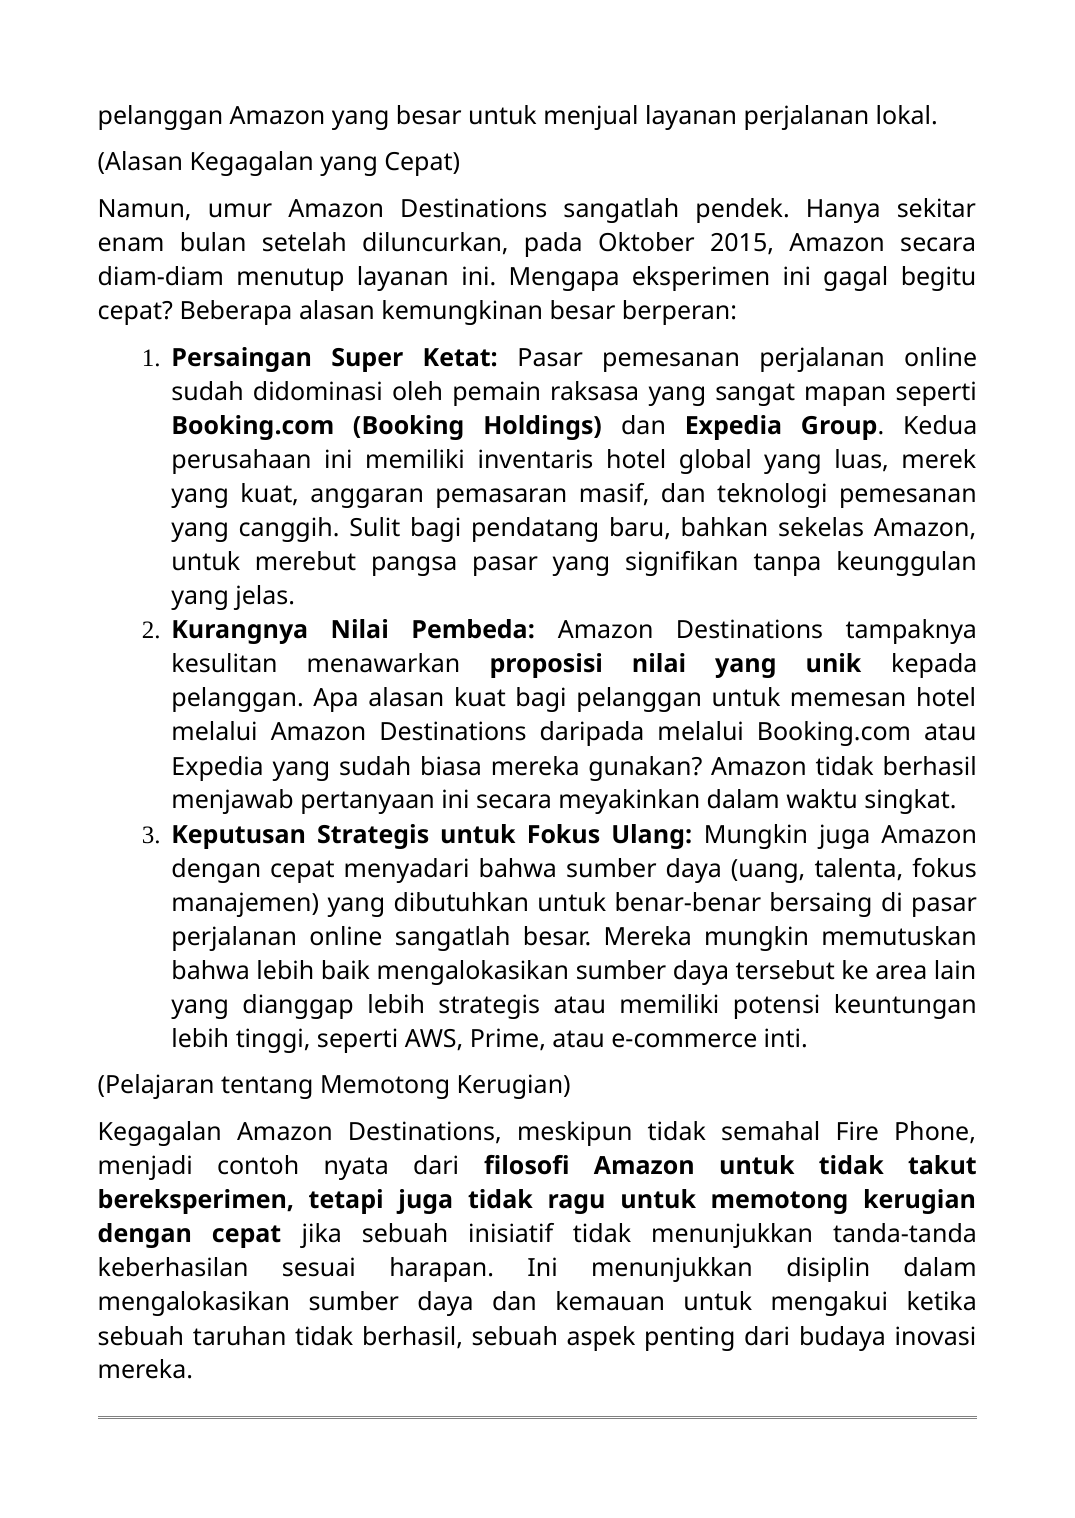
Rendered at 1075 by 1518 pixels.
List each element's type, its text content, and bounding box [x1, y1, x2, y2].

text (Alasan Kegagalan yang Cepat) [97, 144, 977, 178]
list Keputusan Strategis untuk Fokus Ulang: Mungkin juga Amazon dengan cepat menyadari bahwa sumber daya (uang, talenta, fokus manajemen) yang dibutuhkan untuk benar-benar bersaing di pasar perjalanan online sangatlah besar. Mereka mungkin memutuskan bahwa lebih baik mengalokasikan sumber daya tersebut ke area lain yang dianggap lebih strategis atau memiliki potensi keuntungan lebih tinggi, seperti AWS, Prime, atau e-commerce inti. [142, 816, 977, 1055]
text Namun, umur Amazon Destinations sangatlah pendek. Hanya sekitar enam bulan setelah diluncurkan, pada Oktober 2015, Amazon secara diam-diam menutup layanan ini. Mengapa eksperimen ini gagal begitu cepat? Beberapa alasan kemungkinan besar berperan: [97, 191, 977, 327]
list Kurangnya Nilai Pembeda: Amazon Destinations tampaknya kesulitan menawarkan proposisi nilai yang unik kepada pelanggan. Apa alasan kuat bagi pelanggan untuk memesan hotel melalui Amazon Destinations daripada melalui Booking.com atau Expedia yang sudah biasa mereka gunakan? Amazon tidak berhasil menjawab pertanyaan ini secara meyakinkan dalam waktu singkat. [142, 612, 977, 816]
text (Pelajaran tentang Memotong Kerugian) [97, 1067, 977, 1101]
text pelanggan Amazon yang besar untuk menjual layanan perjalanan lokal. [97, 97, 977, 132]
list Persaingan Super Ketat: Pasar pemesanan perjalanan online sudah didominasi oleh pemain raksasa yang sangat mapan seperti Booking.com (Booking Holdings) dan Expedia Group. Kedua perusahaan ini memiliki inventaris hotel global yang luas, merek yang kuat, anggaran pemasaran masif, dan teknologi pemesanan yang canggih. Sulit bagi pendatang baru, bahkan sekelas Amazon, untuk merebut pangsa pasar yang signifikan tanpa keunggulan yang jelas. [142, 339, 977, 612]
text Kegagalan Amazon Destinations, meskipun tidak semahal Fire Phone, menjadi contoh nyata dari filosofi Amazon untuk tidak takut bereksperimen, tetapi juga tidak ragu untuk memotong kerugian dengan cepat jika sebuah inisiatif tidak menunjukkan tanda-tanda keberhasilan sesuai harapan. Ini menunjukkan disiplin dalam mengalokasikan sumber daya dan kemauan untuk mengakui ketika sebuah taruhan tidak berhasil, sebuah aspek penting dari budaya inovasi mereka. [97, 1114, 977, 1386]
